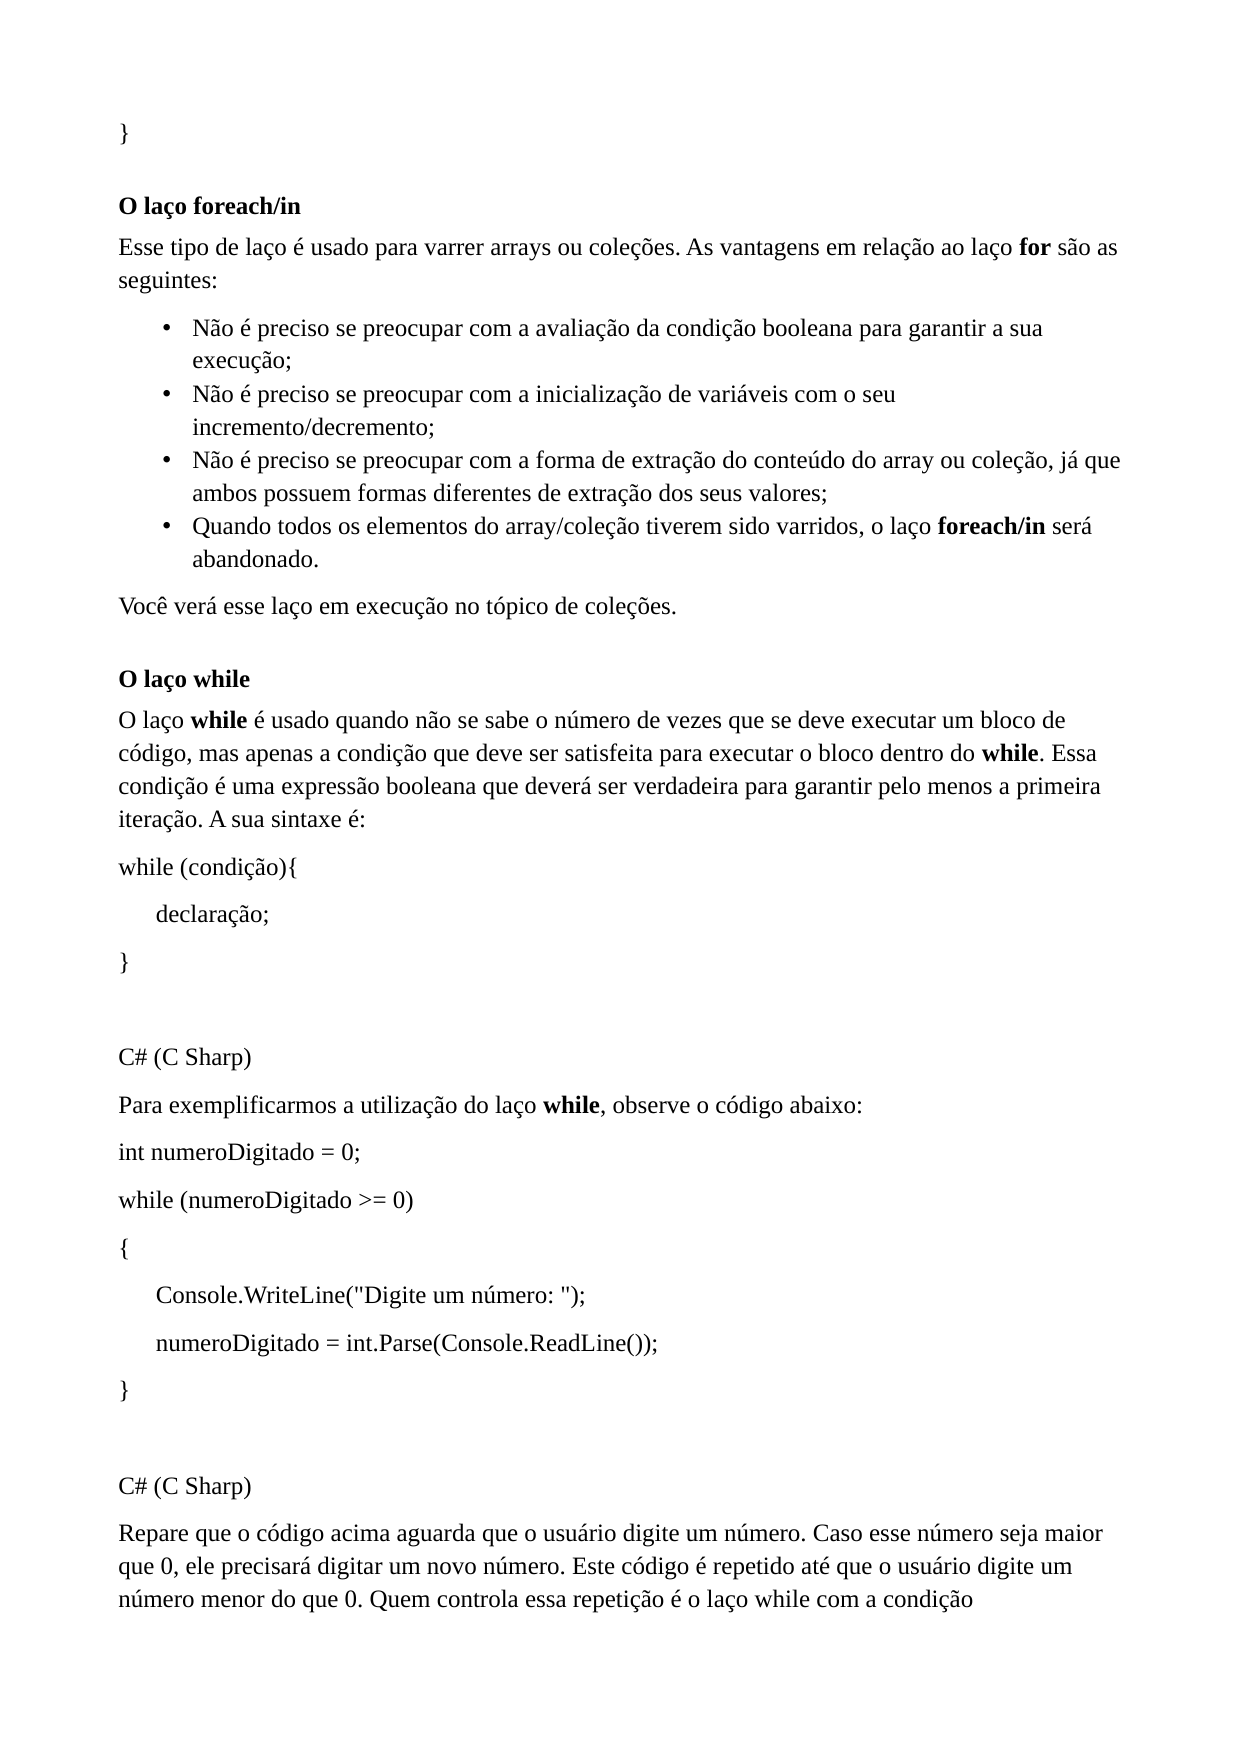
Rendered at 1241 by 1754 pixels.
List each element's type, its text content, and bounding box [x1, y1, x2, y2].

text } [118, 947, 1122, 976]
list Não é preciso se preocupar com a inicialização de variáveis com o seu incremento/decremento; [162, 379, 1122, 440]
text Esse tipo de laço é usado para varrer arrays ou coleções. As vantagens em relação ao laço for são as seguintes: [118, 232, 1122, 294]
list Quando todos os elementos do array/coleção tiverem sido varridos, o laço foreach/in será abandonado. [162, 511, 1122, 572]
list Não é preciso se preocupar com a avaliação da condição booleana para garantir a sua execução; [162, 313, 1122, 374]
text { [118, 1233, 1122, 1261]
text O laço while é usado quando não se sabe o número de vezes que se deve executar um bloco de código, mas apenas a condição que deve ser satisfeita para executar o bloco dentro do while. Essa condição é uma expressão booleana que deverá ser verdadeira para garantir pelo menos a primeira iteração. A sua sintaxe é: [118, 705, 1122, 833]
text declaração; [118, 899, 1122, 928]
text int numeroDigitado = 0; [118, 1137, 1122, 1166]
text C# (C Sharp) [118, 1042, 1122, 1071]
text while (condição){ [118, 852, 1122, 881]
text Para exemplificarmos a utilização do laço while, observe o código abaixo: [118, 1090, 1122, 1119]
text C# (C Sharp) [118, 1471, 1122, 1499]
text } [118, 1376, 1122, 1404]
text Console.WriteLine("Digite um número: "); [118, 1280, 1122, 1309]
list Não é preciso se preocupar com a forma de extração do conteúdo do array ou coleção, já que ambos possuem formas diferentes de extração dos seus valores; [162, 445, 1122, 506]
text numeroDigitado = int.Parse(Console.ReadLine()); [118, 1328, 1122, 1357]
subtitle O laço while [118, 664, 1122, 693]
text } [118, 118, 1122, 147]
text Repare que o código acima aguarda que o usuário digite um número. Caso esse número seja maior que 0, ele precisará digitar um novo número. Este código é repetido até que o usuário digite um número menor do que 0. Quem controla essa repetição é o laço while com a condição [118, 1518, 1122, 1613]
text Você verá esse laço em execução no tópico de coleções. [118, 591, 1122, 620]
subtitle O laço foreach/in [118, 191, 1122, 219]
text while (numeroDigitado >= 0) [118, 1185, 1122, 1214]
